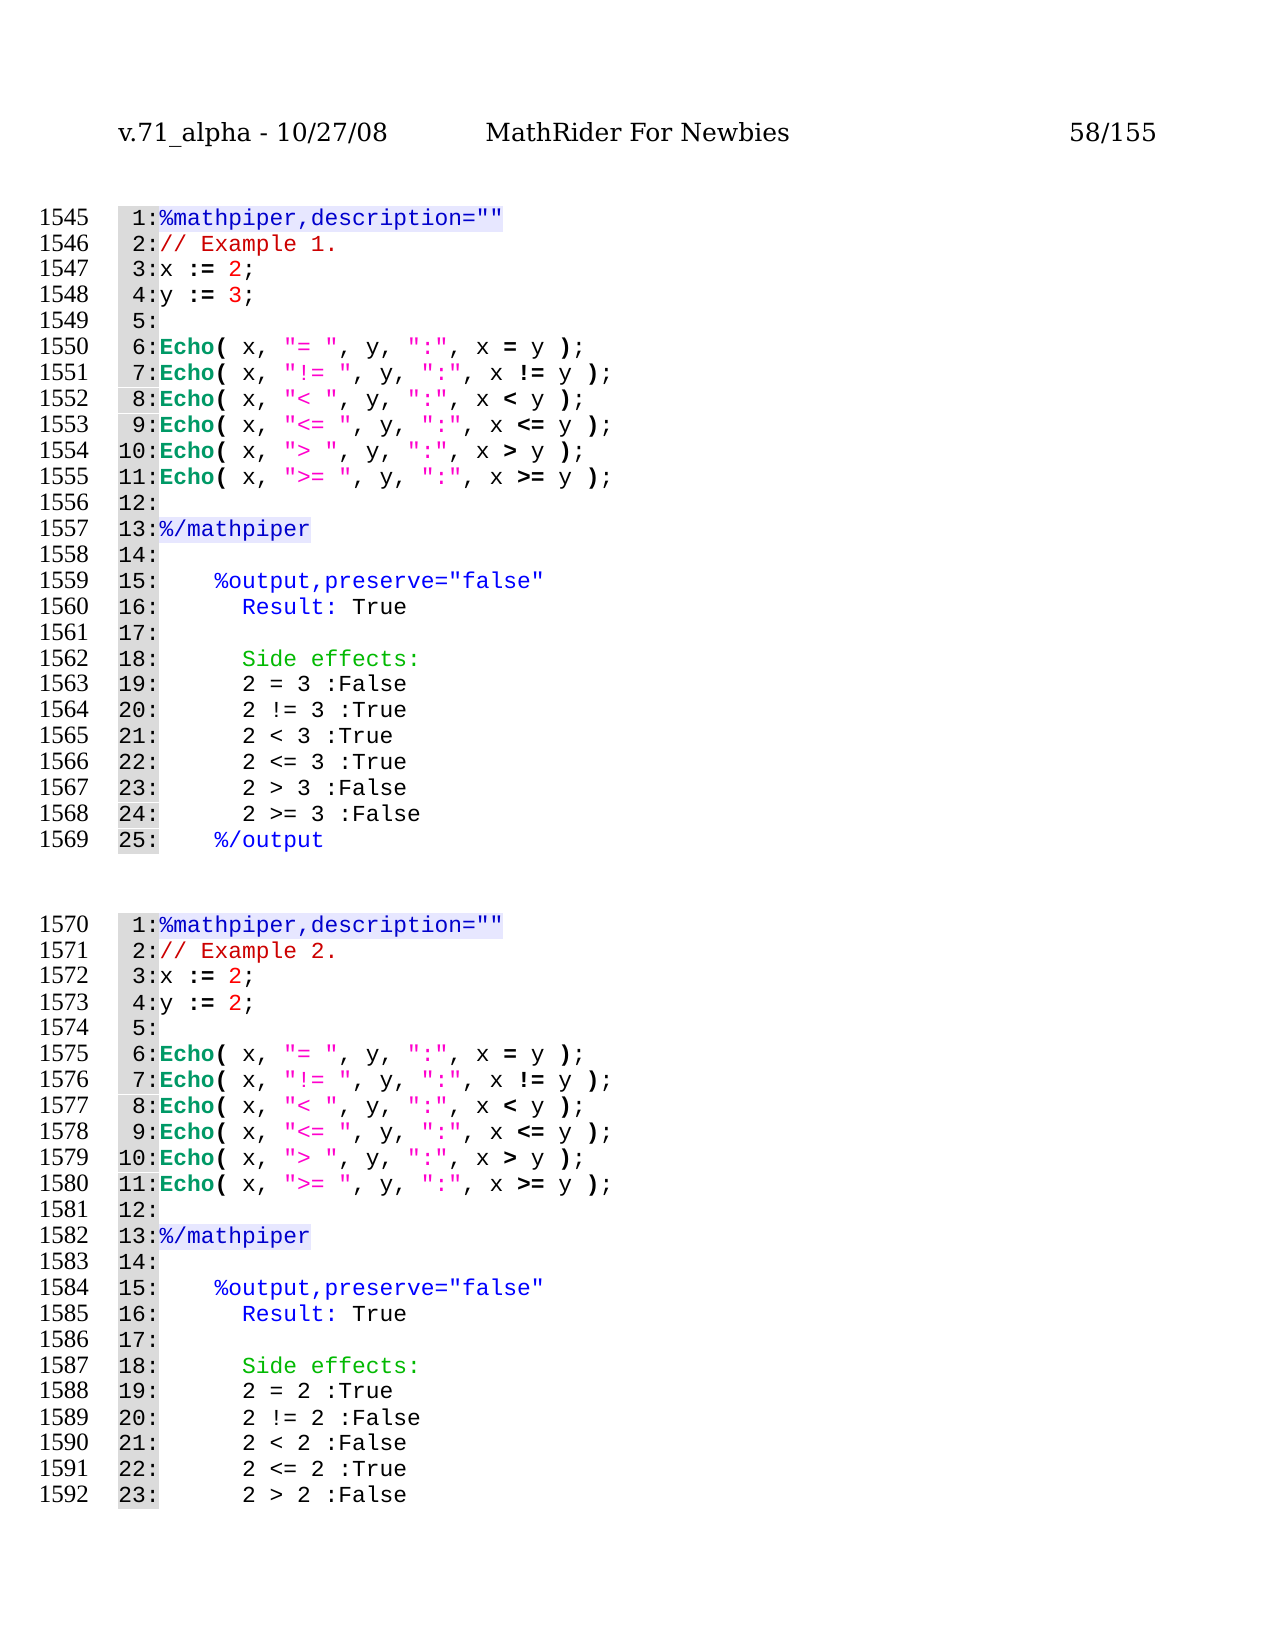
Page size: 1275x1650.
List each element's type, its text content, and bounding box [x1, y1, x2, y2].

text 17: [118, 621, 1157, 647]
text 10:Echo( x, "> ", y, ":", x > y ); [118, 1146, 1157, 1172]
text 19: 2 = 3 :False [118, 673, 1157, 699]
text 18: Side effects: [118, 647, 1157, 673]
text 12: [118, 491, 1157, 517]
text 10:Echo( x, "> ", y, ":", x > y ); [118, 439, 1157, 465]
text 20: 2 != 2 :False [118, 1406, 1157, 1432]
text 16: Result: True [118, 595, 1157, 621]
text 1:%mathpiper,description="" [118, 913, 1157, 939]
text 19: 2 = 2 :True [118, 1380, 1157, 1406]
text 3:x := 2; [118, 258, 1157, 284]
text 1:%mathpiper,description="" [118, 206, 1157, 232]
text 22: 2 <= 3 :True [118, 751, 1157, 777]
text 6:Echo( x, "= ", y, ":", x = y ); [118, 336, 1157, 362]
text 5: [118, 1017, 1157, 1043]
text 11:Echo( x, ">= ", y, ":", x >= y ); [118, 1172, 1157, 1198]
text 12: [118, 1198, 1157, 1224]
text 13:%/mathpiper [118, 517, 1157, 543]
text 25: %/output [118, 828, 1157, 854]
text 15: %output,preserve="false" [118, 569, 1157, 595]
text 4:y := 3; [118, 284, 1157, 310]
text 4:y := 2; [118, 991, 1157, 1017]
text 7:Echo( x, "!= ", y, ":", x != y ); [118, 1069, 1157, 1094]
text 3:x := 2; [118, 965, 1157, 991]
text 8:Echo( x, "< ", y, ":", x < y ); [118, 387, 1157, 413]
text 2:// Example 1. [118, 232, 1157, 258]
text 17: [118, 1328, 1157, 1354]
text 20: 2 != 3 :True [118, 699, 1157, 725]
text 23: 2 > 2 :False [118, 1484, 1157, 1509]
text 15: %output,preserve="false" [118, 1276, 1157, 1302]
text 14: [118, 1250, 1157, 1276]
text 5: [118, 310, 1157, 336]
text 6:Echo( x, "= ", y, ":", x = y ); [118, 1043, 1157, 1069]
text 8:Echo( x, "< ", y, ":", x < y ); [118, 1094, 1157, 1121]
text 11:Echo( x, ">= ", y, ":", x >= y ); [118, 465, 1157, 491]
text 21: 2 < 2 :False [118, 1432, 1157, 1458]
text 22: 2 <= 2 :True [118, 1458, 1157, 1484]
text 16: Result: True [118, 1302, 1157, 1328]
text 23: 2 > 3 :False [118, 777, 1157, 802]
text 9:Echo( x, "<= ", y, ":", x <= y ); [118, 1121, 1157, 1146]
text 24: 2 >= 3 :False [118, 802, 1157, 828]
text 7:Echo( x, "!= ", y, ":", x != y ); [118, 362, 1157, 387]
text 9:Echo( x, "<= ", y, ":", x <= y ); [118, 413, 1157, 439]
text 21: 2 < 3 :True [118, 725, 1157, 751]
text 14: [118, 543, 1157, 569]
text 2:// Example 2. [118, 939, 1157, 965]
text 18: Side effects: [118, 1354, 1157, 1380]
text 13:%/mathpiper [118, 1224, 1157, 1250]
